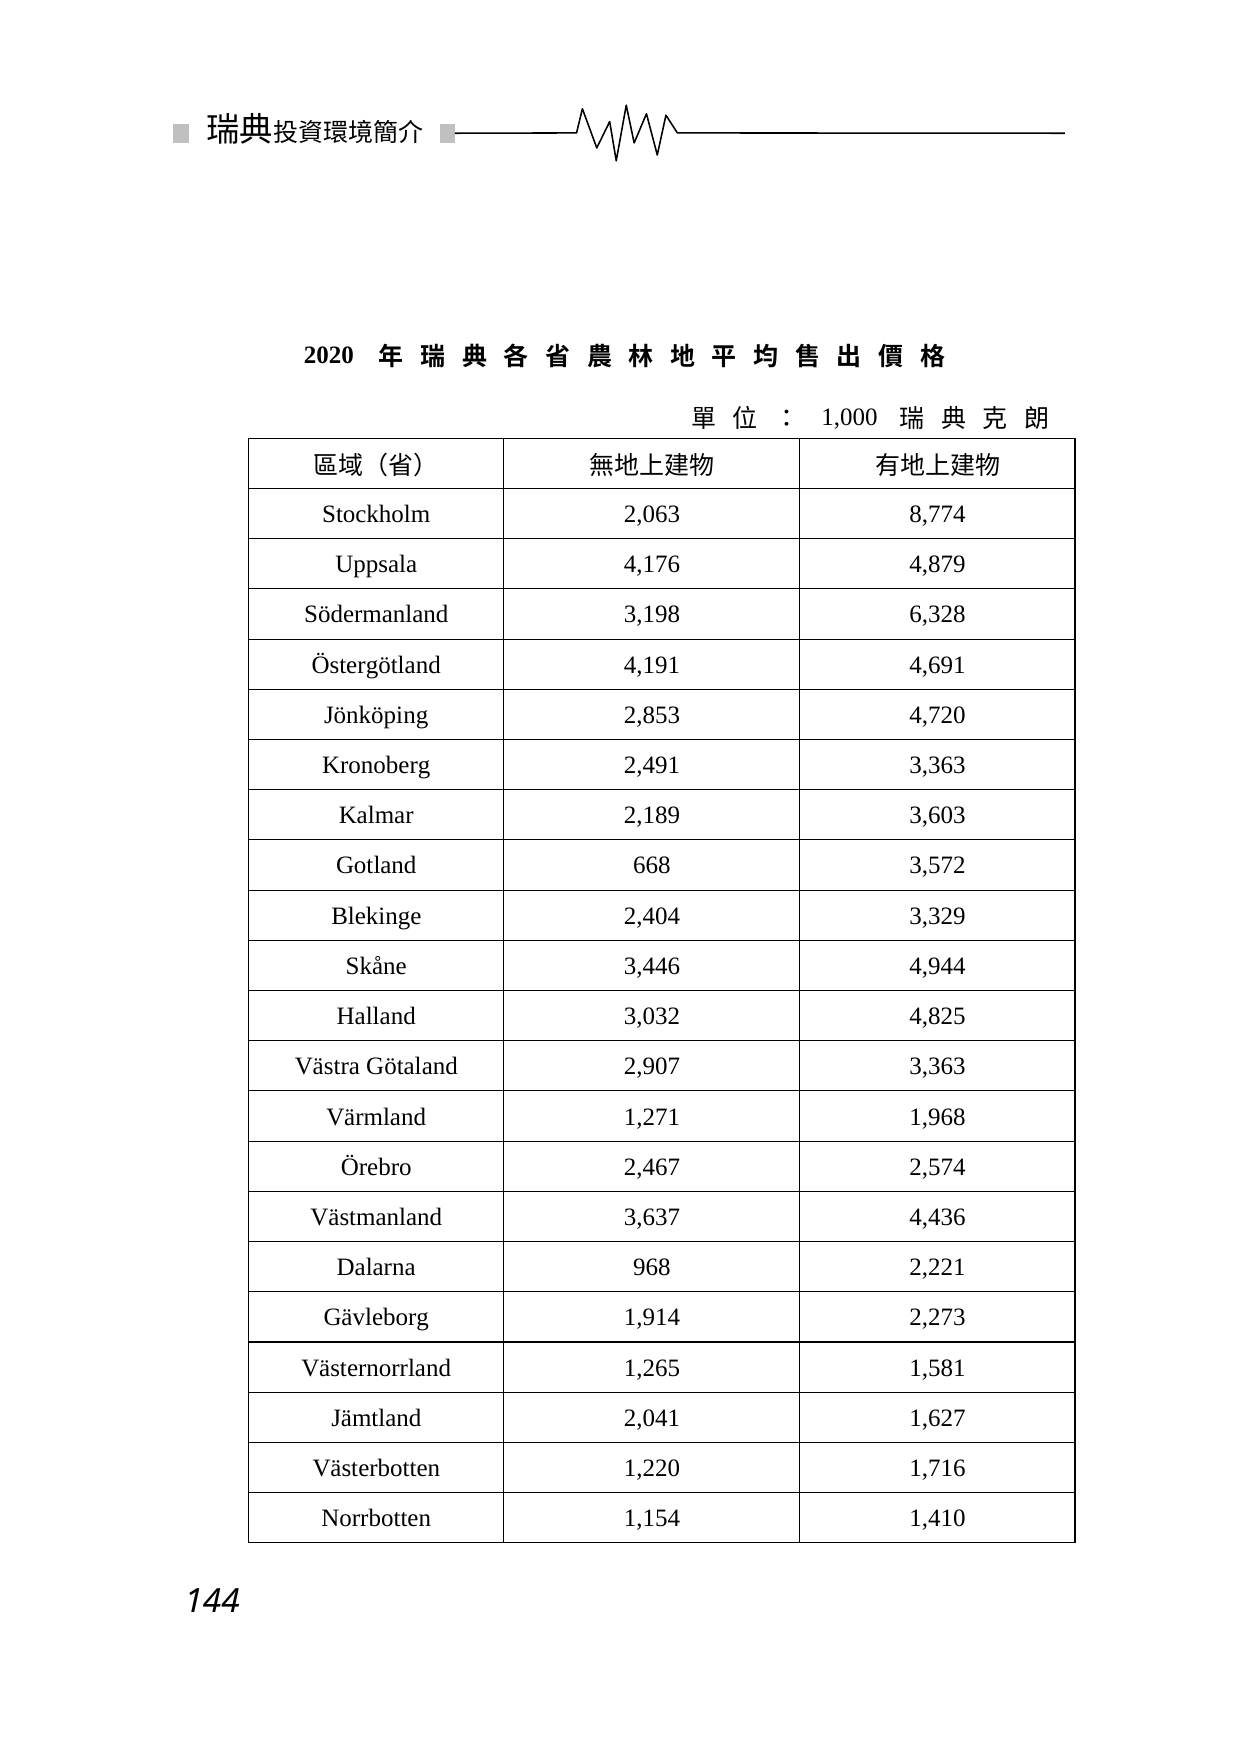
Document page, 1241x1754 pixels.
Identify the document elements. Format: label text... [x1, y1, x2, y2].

table_cell Dalarna [249, 1242, 503, 1291]
table_cell Värmland [249, 1091, 503, 1141]
table_cell 3,446 [504, 941, 799, 990]
table_cell Gotland [249, 840, 503, 889]
table_cell Kronoberg [249, 740, 503, 789]
table_cell 4,879 [800, 539, 1074, 588]
table_cell 4,825 [800, 991, 1074, 1040]
table_cell Västmanland [249, 1192, 503, 1241]
table_header 有地上建物 [800, 439, 1074, 488]
table_header 無地上建物 [504, 439, 799, 488]
table_cell 1,271 [504, 1091, 799, 1141]
table_cell 2,041 [504, 1393, 799, 1442]
table_cell 1,265 [504, 1343, 799, 1392]
table_cell Södermanland [249, 589, 503, 638]
table_cell 2,907 [504, 1041, 799, 1090]
table_cell 2,063 [504, 489, 799, 538]
table_cell Jönköping [249, 690, 503, 739]
table_cell 1,627 [800, 1393, 1074, 1442]
table_cell Västernorrland [249, 1343, 503, 1392]
table_cell 3,603 [800, 790, 1074, 839]
table_cell 2,574 [800, 1142, 1074, 1191]
table_cell 1,220 [504, 1443, 799, 1492]
table_cell 2,189 [504, 790, 799, 839]
table_cell Gävleborg [249, 1292, 503, 1341]
table_cell 1,410 [800, 1493, 1074, 1542]
table_cell 4,191 [504, 640, 799, 689]
table_cell 4,944 [800, 941, 1074, 990]
table_cell 1,914 [504, 1292, 799, 1341]
table_header 區域（省） [249, 439, 503, 488]
table_cell 4,691 [800, 640, 1074, 689]
table_cell 3,363 [800, 740, 1074, 789]
table_cell Norrbotten [249, 1493, 503, 1542]
table_cell 2,221 [800, 1242, 1074, 1291]
table_cell 6,328 [800, 589, 1074, 638]
table_cell Kalmar [249, 790, 503, 839]
table_cell 3,363 [800, 1041, 1074, 1090]
table_cell Halland [249, 991, 503, 1040]
table_cell 1,968 [800, 1091, 1074, 1141]
table_cell Västra Götaland [249, 1041, 503, 1090]
text 2020年瑞典各省農林地平均售出價格 [183, 313, 1058, 375]
table_cell 3,198 [504, 589, 799, 638]
table_cell 3,032 [504, 991, 799, 1040]
table_cell 3,329 [800, 891, 1074, 940]
table_cell Östergötland [249, 640, 503, 689]
table_cell 1,581 [800, 1343, 1074, 1392]
table_cell 2,467 [504, 1142, 799, 1191]
table_cell Jämtland [249, 1393, 503, 1442]
table_cell 4,720 [800, 690, 1074, 739]
table_cell 968 [504, 1242, 799, 1291]
table_cell Örebro [249, 1142, 503, 1191]
table_cell 668 [504, 840, 799, 889]
table_cell 4,176 [504, 539, 799, 588]
table_cell 2,273 [800, 1292, 1074, 1341]
table_cell 1,716 [800, 1443, 1074, 1492]
text 單位：1,000瑞典克朗 [183, 375, 1058, 438]
table_cell Stockholm [249, 489, 503, 538]
table_cell Västerbotten [249, 1443, 503, 1492]
table_cell 1,154 [504, 1493, 799, 1542]
table_cell Blekinge [249, 891, 503, 940]
table_cell 2,491 [504, 740, 799, 789]
table_cell 8,774 [800, 489, 1074, 538]
table_cell 2,404 [504, 891, 799, 940]
table_cell 3,572 [800, 840, 1074, 889]
table_cell Uppsala [249, 539, 503, 588]
table_cell 2,853 [504, 690, 799, 739]
table_cell 4,436 [800, 1192, 1074, 1241]
table_cell 3,637 [504, 1192, 799, 1241]
table_cell Skåne [249, 941, 503, 990]
